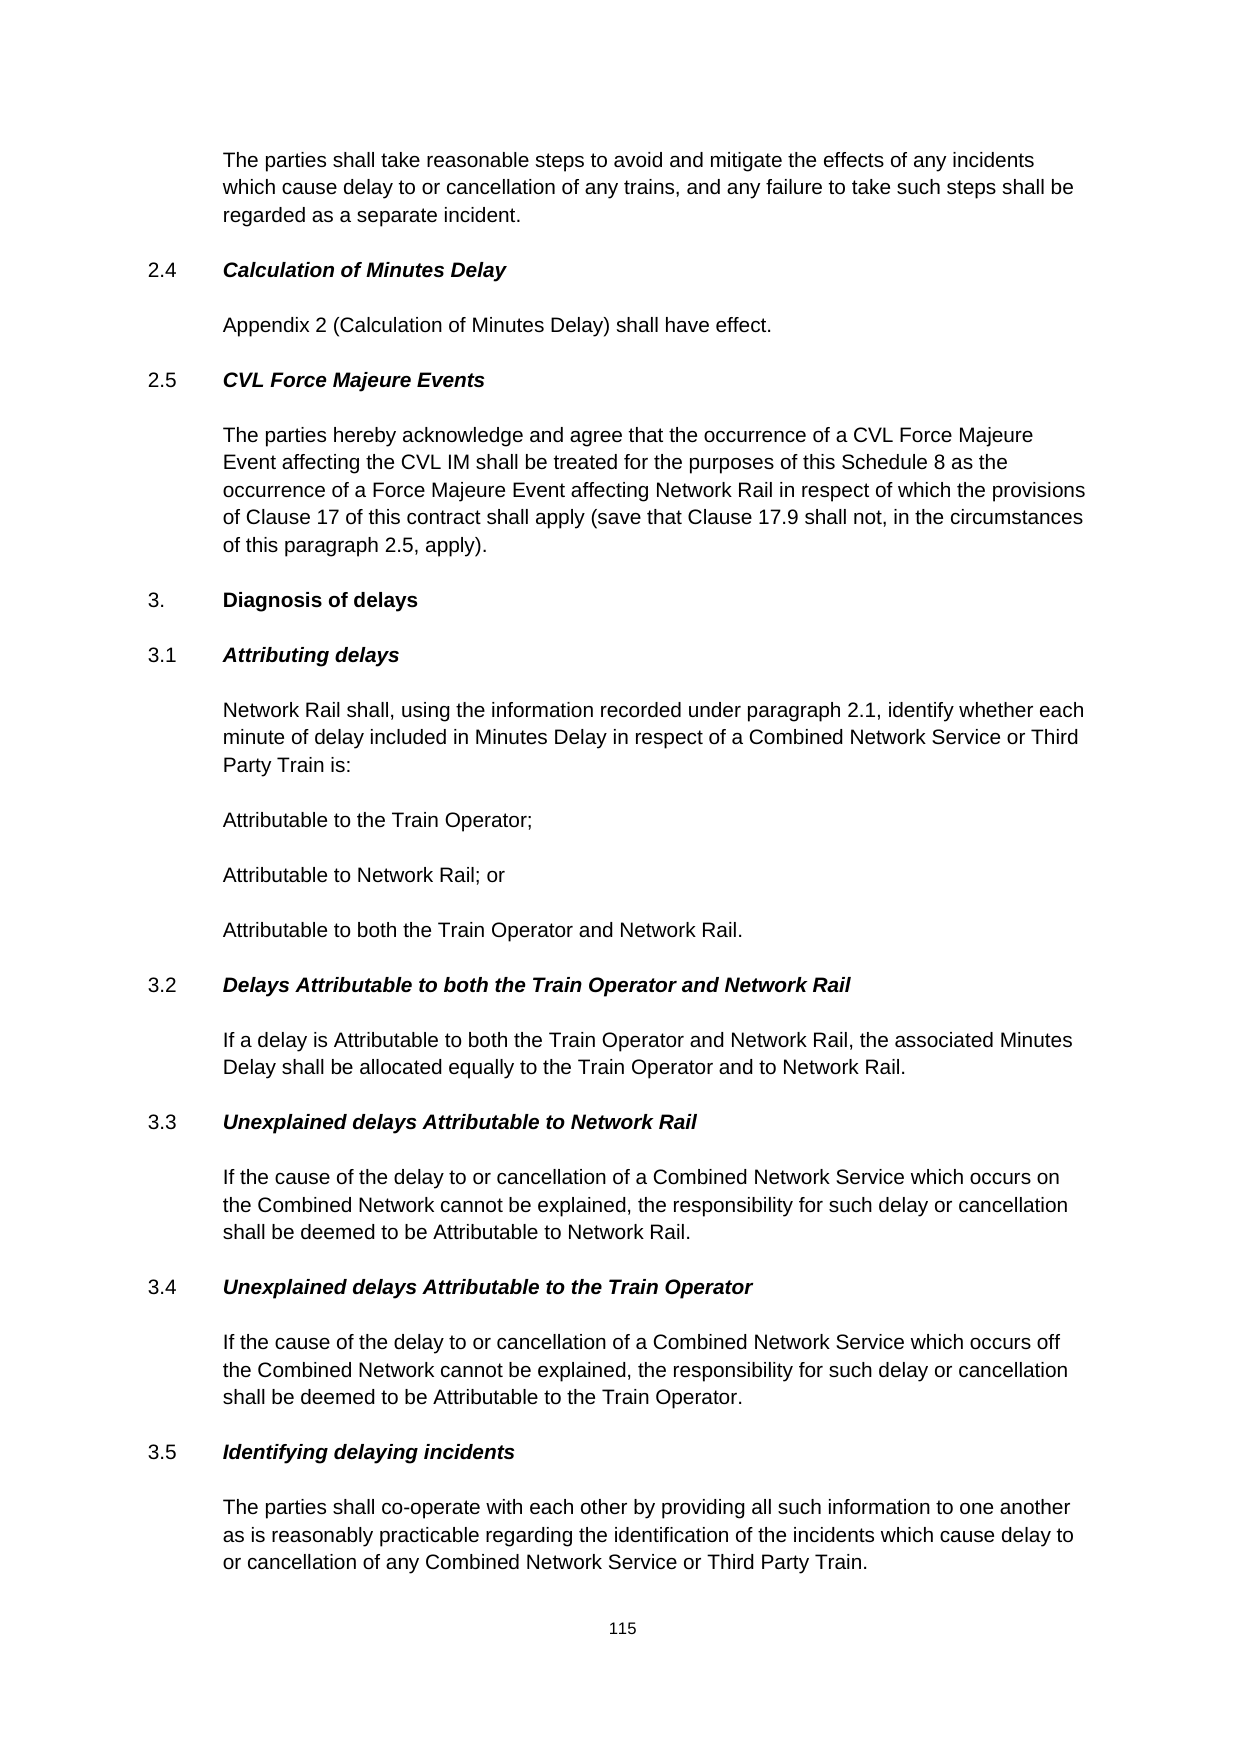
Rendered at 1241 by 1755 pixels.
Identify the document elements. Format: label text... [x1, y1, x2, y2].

text If a delay is Attributable to both the Train Operator and Network Rail, the associated Minutes Delay shall be allocated equally to the Train Operator and to Network Rail. [223, 1028, 1093, 1079]
text Network Rail shall, using the information recorded under paragraph 2.1, identify whether each minute of delay included in Minutes Delay in respect of a Combined Network Service or Third Party Train is: [223, 698, 1093, 777]
text The parties shall take reasonable steps to avoid and mitigate the effects of any incidents which cause delay to or cancellation of any trains, and any failure to take such steps shall be regarded as a separate incident. [223, 148, 1093, 227]
text The parties shall co-operate with each other by providing all such information to one another as is reasonably practicable regarding the identification of the incidents which cause delay to or cancellation of any Combined Network Service or Third Party Train. [223, 1495, 1093, 1574]
list Diagnosis of delays [148, 588, 1093, 612]
text Attributable to both the Train Operator and Network Rail. [223, 918, 1093, 942]
text Attributable to the Train Operator; [223, 808, 1093, 832]
text Attributable to Network Rail; or [223, 863, 1093, 887]
list Unexplained delays Attributable to Network Rail [148, 1110, 1093, 1134]
list Identifying delaying incidents [148, 1440, 1093, 1464]
text If the cause of the delay to or cancellation of a Combined Network Service which occurs on the Combined Network cannot be explained, the responsibility for such delay or cancellation shall be deemed to be Attributable to Network Rail. [223, 1165, 1093, 1244]
text If the cause of the delay to or cancellation of a Combined Network Service which occurs off the Combined Network cannot be explained, the responsibility for such delay or cancellation shall be deemed to be Attributable to the Train Operator. [223, 1330, 1093, 1409]
list CVL Force Majeure Events [148, 368, 1093, 392]
list Delays Attributable to both the Train Operator and Network Rail [148, 973, 1093, 997]
list Attributing delays [148, 643, 1093, 667]
list Unexplained delays Attributable to the Train Operator [148, 1275, 1093, 1299]
text The parties hereby acknowledge and agree that the occurrence of a CVL Force Majeure Event affecting the CVL IM shall be treated for the purposes of this Schedule 8 as the occurrence of a Force Majeure Event affecting Network Rail in respect of which the provisions of Clause 17 of this contract shall apply (save that Clause 17.9 shall not, in the circumstances of this paragraph 2.5, apply). [223, 423, 1093, 557]
text Appendix 2 (Calculation of Minutes Delay) shall have effect. [223, 313, 1093, 337]
list Calculation of Minutes Delay [148, 258, 1093, 282]
